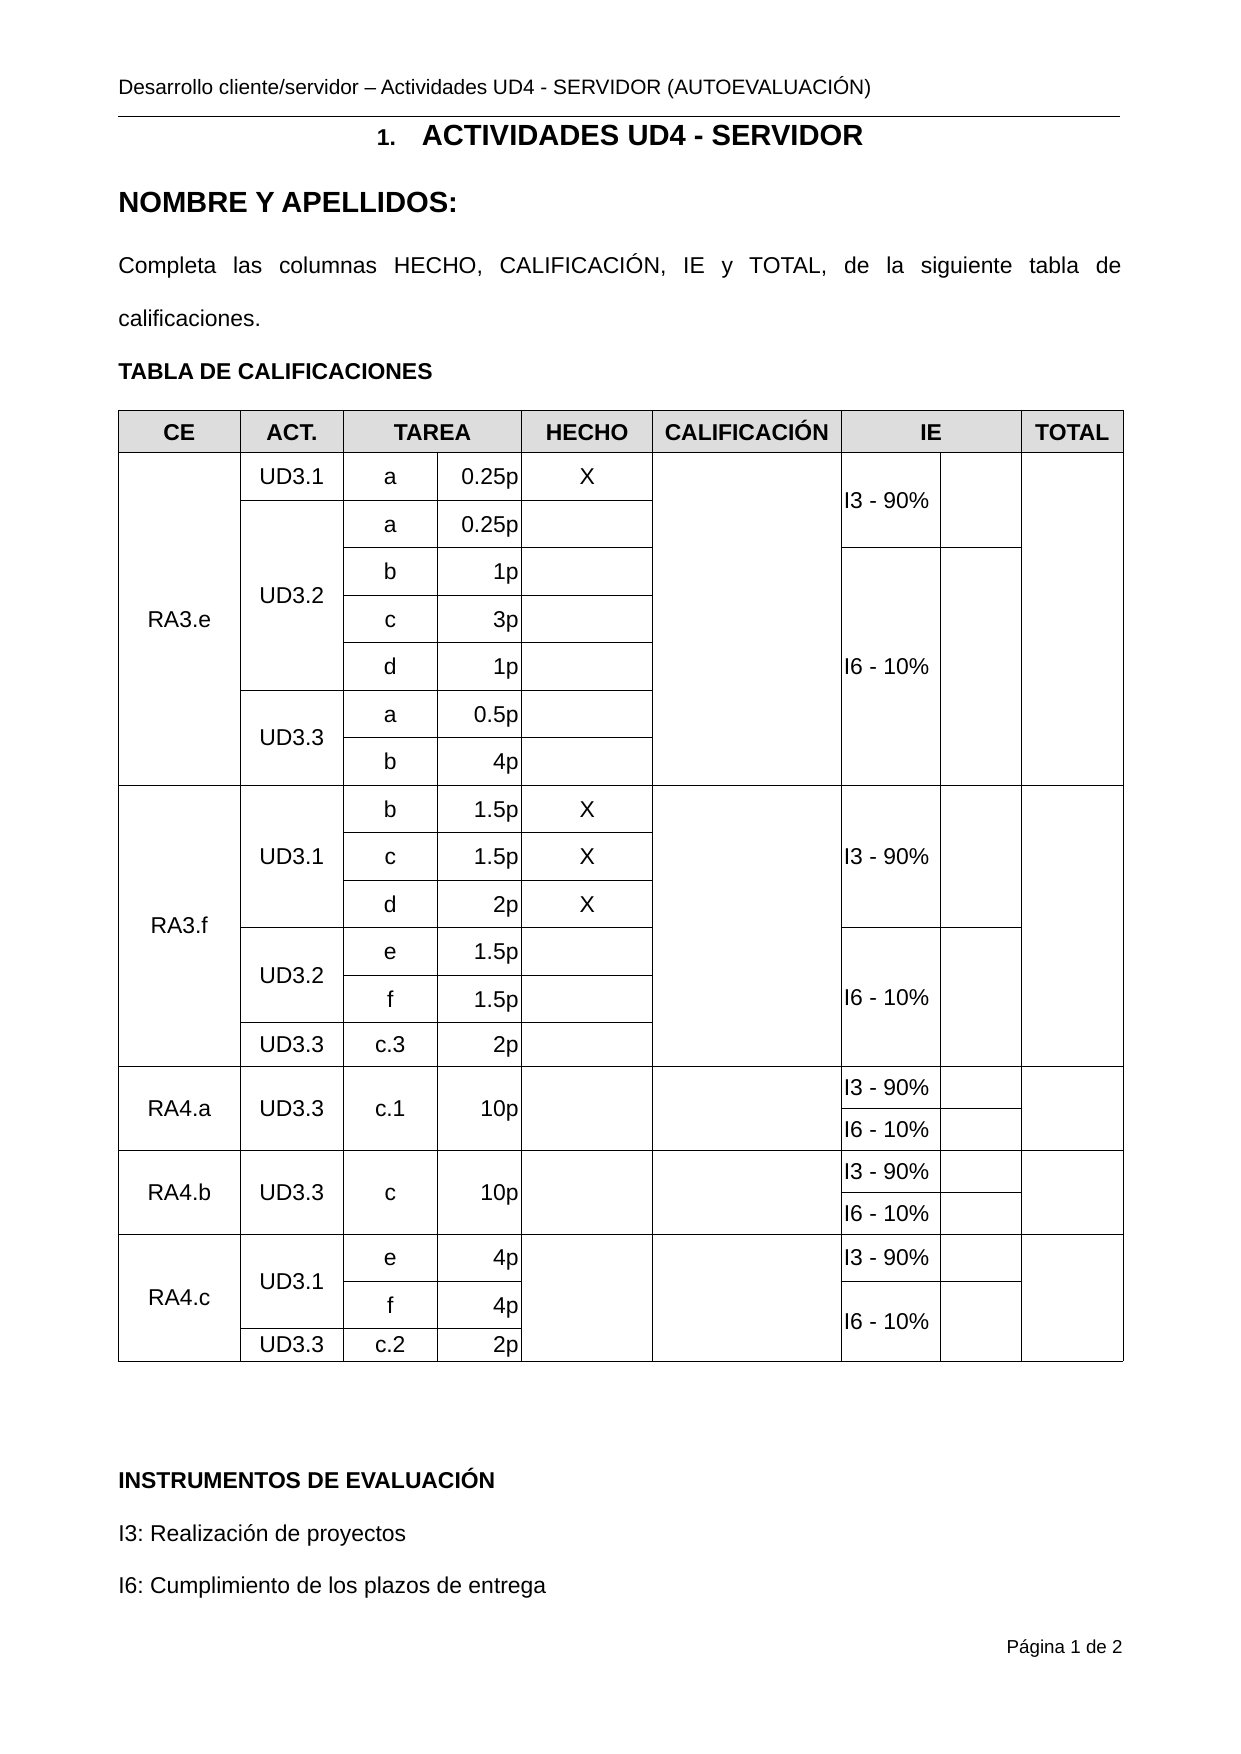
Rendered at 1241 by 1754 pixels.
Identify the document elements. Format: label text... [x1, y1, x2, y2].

table_header CALIFICACIÓN [653, 411, 841, 452]
table_cell d [344, 643, 437, 690]
table_cell [522, 548, 652, 595]
table_cell a [344, 453, 437, 500]
table_cell [522, 976, 652, 1022]
table_header HECHO [522, 411, 652, 452]
table_cell a [344, 501, 437, 547]
table_cell [1022, 1067, 1123, 1150]
table_cell [522, 738, 652, 785]
table_cell UD3.2 [241, 501, 343, 690]
table_cell 2p [438, 1329, 521, 1361]
table_cell [522, 691, 652, 737]
table_cell [941, 1109, 1021, 1150]
table_cell [941, 1067, 1021, 1108]
table_cell e [344, 1235, 437, 1281]
table_cell I3 - 90% [842, 1235, 940, 1281]
table_cell 4p [438, 1235, 521, 1281]
table_cell 10p [438, 1067, 521, 1150]
table_cell [522, 643, 652, 690]
table_cell [1022, 1235, 1123, 1361]
table_cell [522, 1151, 652, 1233]
table_cell [522, 1067, 652, 1150]
table_cell 1.5p [438, 928, 521, 975]
table_cell I6 - 10% [842, 1282, 940, 1361]
text NOMBRE Y APELLIDOS: [118, 185, 1122, 219]
table_cell I6 - 10% [842, 548, 940, 785]
table_cell X [522, 453, 652, 500]
table_cell UD3.3 [241, 1329, 343, 1361]
table_cell [522, 501, 652, 547]
table_cell X [522, 881, 652, 927]
table_cell c.2 [344, 1329, 437, 1361]
table_cell 1p [438, 643, 521, 690]
table_cell 1p [438, 548, 521, 595]
table_cell [941, 786, 1021, 927]
table_cell 0.25p [438, 453, 521, 500]
table_cell UD3.1 [241, 1235, 343, 1328]
table_cell 1.5p [438, 786, 521, 832]
table_cell RA4.b [119, 1151, 240, 1233]
table_cell [653, 786, 841, 1066]
table_cell 0.5p [438, 691, 521, 737]
table_cell c [344, 1151, 437, 1233]
table_cell [653, 453, 841, 785]
table_header ACT. [241, 411, 343, 452]
table_header TOTAL [1022, 411, 1123, 452]
table_cell [941, 1151, 1021, 1192]
table_cell 2p [438, 1023, 521, 1066]
table_cell UD3.3 [241, 1151, 343, 1233]
subtitle ACTIVIDADES UD4 - SERVIDOR [118, 118, 1122, 152]
table_cell c.3 [344, 1023, 437, 1066]
table_cell b [344, 786, 437, 832]
table_cell RA3.f [119, 786, 240, 1066]
text Completa las columnas HECHO, CALIFICACIÓN, IE y TOTAL, de la siguiente tabla de calificaciones. [118, 252, 1122, 331]
table_cell I3 - 90% [842, 453, 940, 547]
table_header IE [842, 411, 1021, 452]
table_cell [941, 928, 1021, 1066]
table_cell UD3.3 [241, 691, 343, 785]
table_cell I3 - 90% [842, 1151, 940, 1192]
table_cell c [344, 833, 437, 880]
table_cell 1.5p [438, 976, 521, 1022]
table_cell [653, 1151, 841, 1233]
table_cell I6 - 10% [842, 928, 940, 1066]
table_cell 1.5p [438, 833, 521, 880]
table_cell [522, 1023, 652, 1066]
table_cell e [344, 928, 437, 975]
text I6: Cumplimiento de los plazos de entrega [118, 1572, 1122, 1598]
table_header CE [119, 411, 240, 452]
table_cell UD3.2 [241, 928, 343, 1022]
table_cell UD3.3 [241, 1067, 343, 1150]
table_cell [941, 1282, 1021, 1361]
text I3: Realización de proyectos [118, 1519, 1122, 1546]
table_cell [522, 928, 652, 975]
table_cell [522, 596, 652, 642]
table_cell c.1 [344, 1067, 437, 1150]
table_cell RA3.e [119, 453, 240, 785]
table_cell UD3.3 [241, 1023, 343, 1066]
table_cell I3 - 90% [842, 786, 940, 927]
table_cell RA4.a [119, 1067, 240, 1150]
table_cell [941, 1235, 1021, 1281]
table_cell I6 - 10% [842, 1109, 940, 1150]
table_cell X [522, 786, 652, 832]
table_cell UD3.1 [241, 786, 343, 927]
table_cell b [344, 738, 437, 785]
table_cell [1022, 1151, 1123, 1233]
table_cell 3p [438, 596, 521, 642]
table_cell 4p [438, 738, 521, 785]
table_cell 10p [438, 1151, 521, 1233]
table_cell RA4.c [119, 1235, 240, 1361]
table_cell f [344, 976, 437, 1022]
table_cell f [344, 1282, 437, 1328]
table_cell 0.25p [438, 501, 521, 547]
table_cell [653, 1235, 841, 1361]
table_cell [941, 453, 1021, 547]
table_cell X [522, 833, 652, 880]
table_cell UD3.1 [241, 453, 343, 500]
table_header TAREA [344, 411, 521, 452]
table_cell [941, 548, 1021, 785]
table_cell 2p [438, 881, 521, 927]
table_cell [1022, 786, 1123, 1066]
table_cell [522, 1235, 652, 1361]
table_cell b [344, 548, 437, 595]
table_cell c [344, 596, 437, 642]
table_cell [653, 1067, 841, 1150]
table_cell a [344, 691, 437, 737]
text INSTRUMENTOS DE EVALUACIÓN [118, 1467, 1122, 1493]
table_cell [1022, 453, 1123, 785]
table_cell I6 - 10% [842, 1193, 940, 1233]
table_cell d [344, 881, 437, 927]
table_cell 4p [438, 1282, 521, 1328]
table_cell I3 - 90% [842, 1067, 940, 1108]
table_cell [941, 1193, 1021, 1233]
text TABLA DE CALIFICACIONES [118, 358, 1122, 384]
